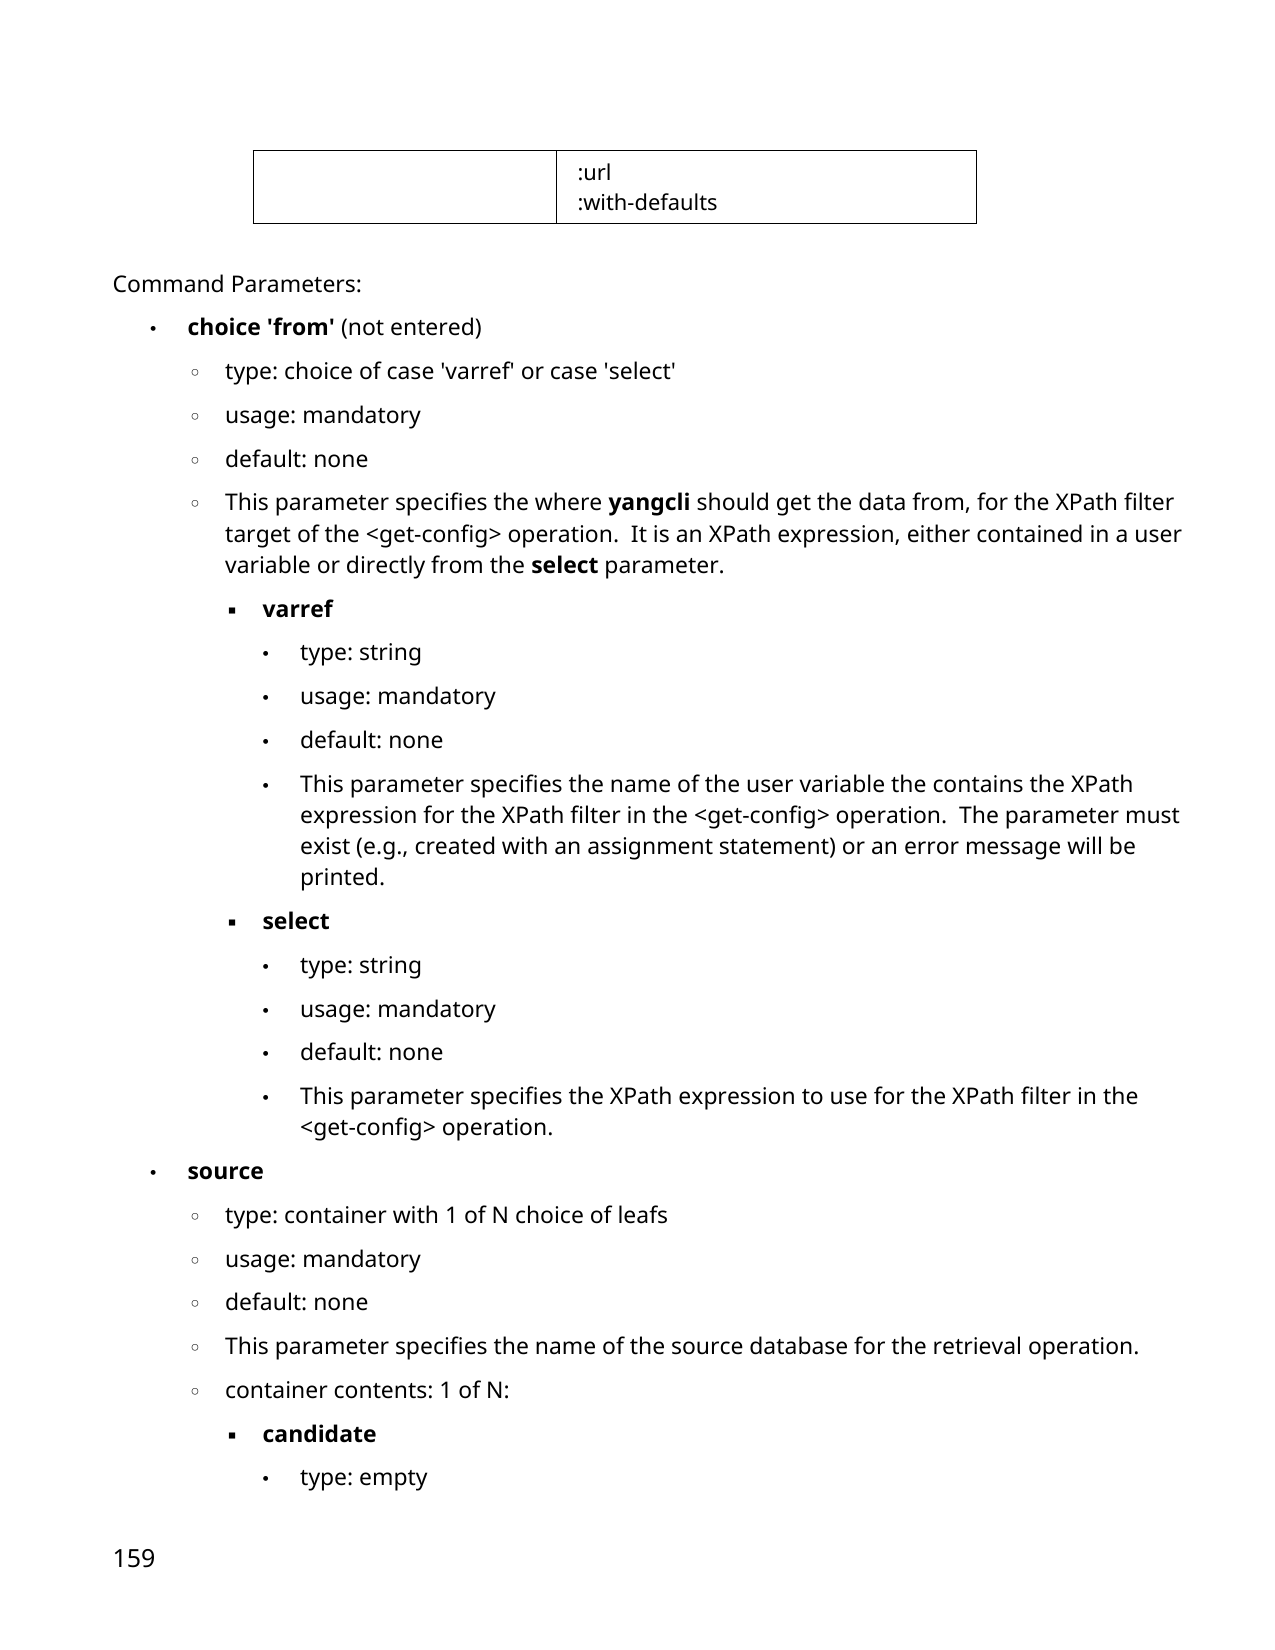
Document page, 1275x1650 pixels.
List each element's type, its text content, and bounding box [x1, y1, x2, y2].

list This parameter specifies the where yangcli should get the data from, for the XPath filter target of the <get-config> operation. It is an XPath expression, either contained in a user variable or directly from the select parameter. [187, 486, 1200, 580]
list select [225, 905, 1200, 936]
list This parameter specifies the name of the user variable the contains the XPath expression for the XPath filter in the <get-config> operation. The parameter must exist (e.g., created with an assignment statement) or an error message will be printed. [262, 767, 1200, 892]
list default: none [187, 442, 1200, 474]
list usage: mandatory [262, 680, 1200, 711]
list type: string [262, 636, 1200, 667]
list default: none [187, 1286, 1200, 1317]
list container contents: 1 of N: [187, 1374, 1200, 1405]
list type: choice of case 'varref' or case 'select' [187, 355, 1200, 386]
text Command Parameters: [112, 267, 1200, 299]
table_cell [254, 151, 556, 223]
list This parameter specifies the XPath expression to use for the XPath filter in the <get-config> operation. [262, 1080, 1200, 1142]
list varref [225, 592, 1200, 624]
list type: container with 1 of N choice of leafs [187, 1199, 1200, 1230]
list usage: mandatory [187, 1242, 1200, 1274]
list candidate [225, 1417, 1200, 1449]
list default: none [262, 724, 1200, 755]
list source [150, 1155, 1200, 1186]
list choice 'from' (not entered) [150, 311, 1200, 342]
list type: empty [262, 1461, 1200, 1492]
list type: string [262, 949, 1200, 980]
list This parameter specifies the name of the source database for the retrieval operation. [187, 1330, 1200, 1361]
table_cell :url :with-defaults [557, 151, 976, 223]
list default: none [262, 1036, 1200, 1067]
list usage: mandatory [262, 992, 1200, 1024]
list usage: mandatory [187, 399, 1200, 430]
